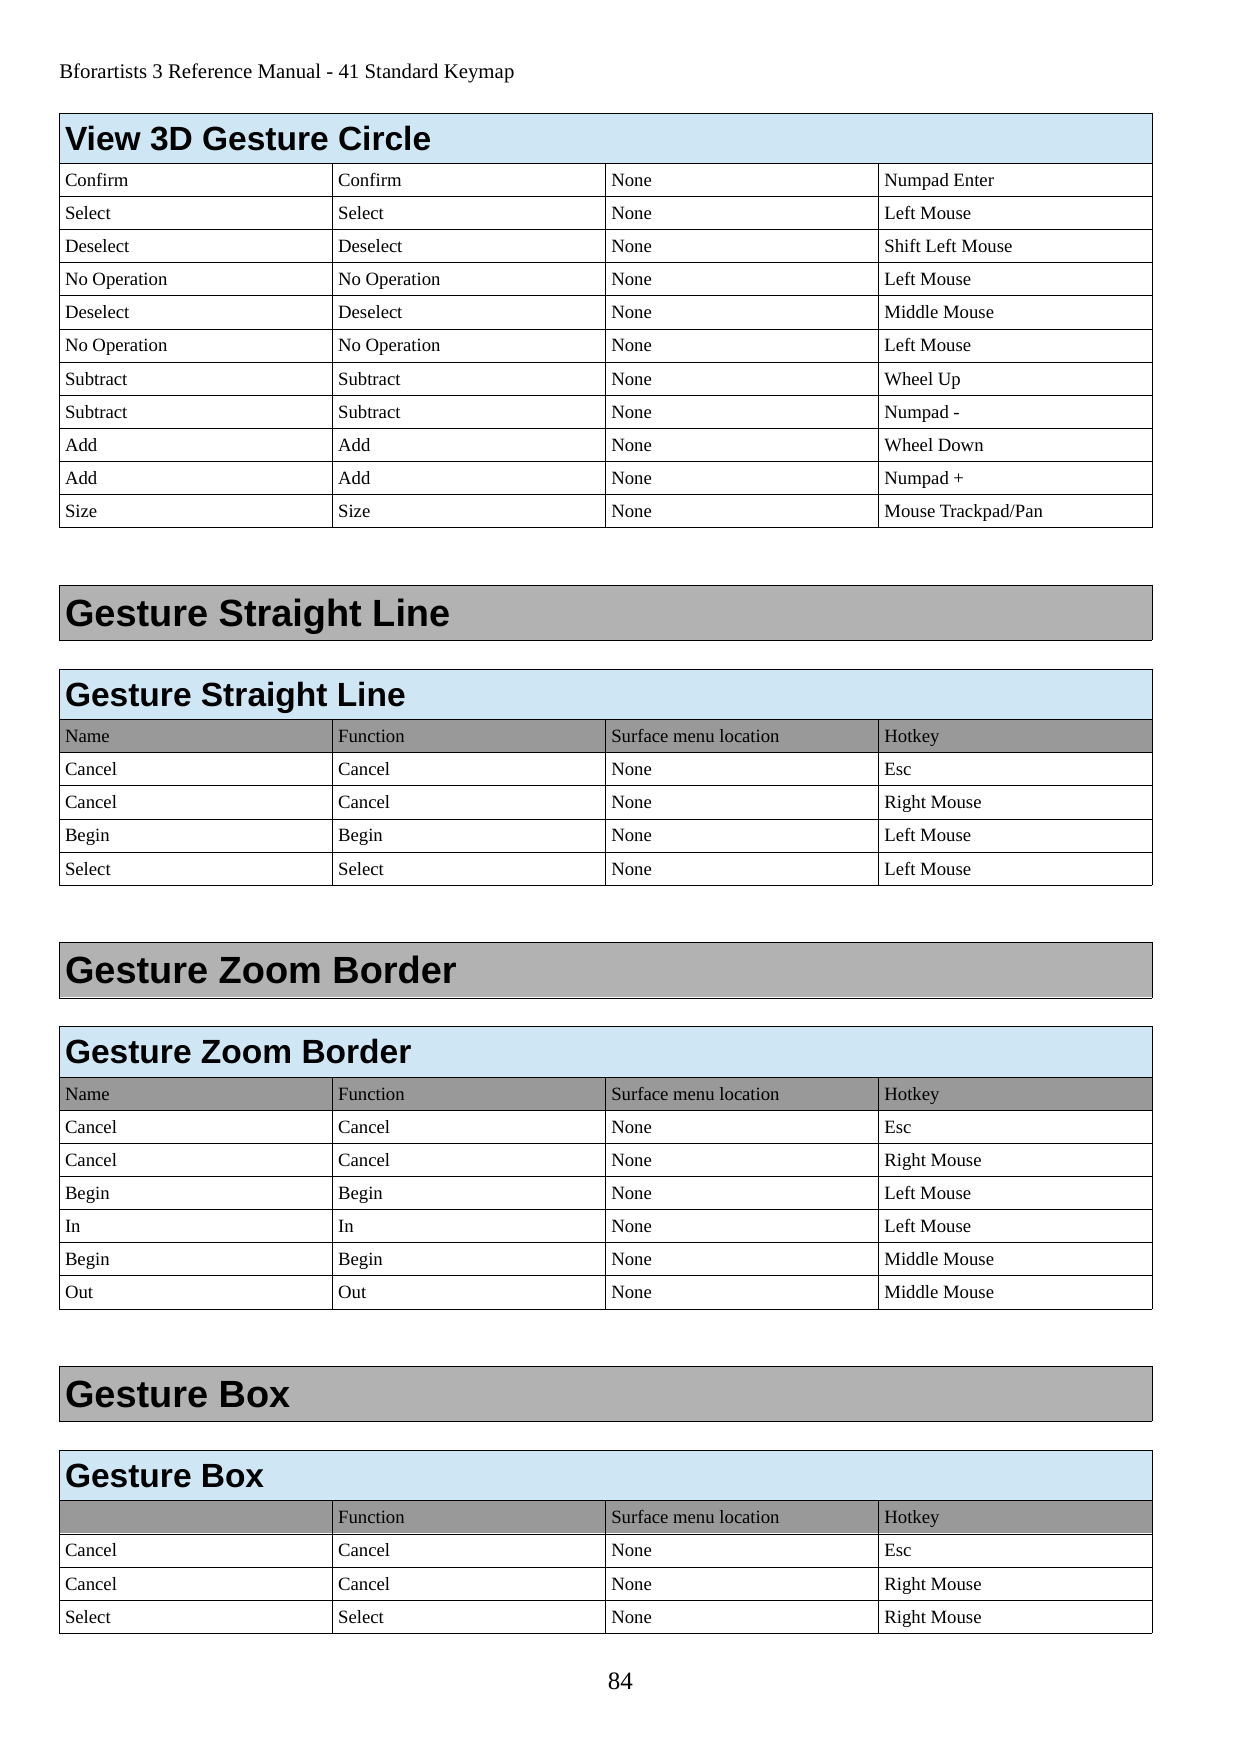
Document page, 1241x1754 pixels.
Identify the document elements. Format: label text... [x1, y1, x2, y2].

table_cell Left Mouse [879, 330, 1152, 362]
table_cell None [606, 853, 878, 885]
table_cell Function [333, 1501, 605, 1533]
table_cell None [606, 1210, 878, 1242]
table_cell Subtract [333, 363, 605, 395]
table_cell Cancel [333, 786, 605, 818]
table_cell Begin [60, 820, 332, 852]
table_cell Size [333, 495, 605, 527]
table_cell Esc [879, 1111, 1152, 1143]
table_cell None [606, 1243, 878, 1275]
table_cell Surface menu location [606, 1501, 878, 1533]
table_cell None [606, 197, 878, 229]
table_cell Deselect [60, 296, 332, 328]
table_cell None [606, 263, 878, 295]
table_cell None [606, 1111, 878, 1143]
table_cell Add [60, 462, 332, 494]
table_cell No Operation [60, 263, 332, 295]
table_cell Add [333, 429, 605, 461]
table_cell Begin [333, 820, 605, 852]
table_header View 3D Gesture Circle [60, 114, 1152, 163]
table_cell None [606, 396, 878, 428]
table_cell Cancel [333, 1568, 605, 1600]
table_cell Esc [879, 753, 1152, 785]
table_cell Select [333, 1601, 605, 1633]
table_cell None [606, 1276, 878, 1308]
table_cell Begin [60, 1177, 332, 1209]
table_cell Deselect [333, 296, 605, 328]
table_cell Cancel [60, 1568, 332, 1600]
table_cell Middle Mouse [879, 296, 1152, 328]
table_cell Left Mouse [879, 1177, 1152, 1209]
table_cell Out [333, 1276, 605, 1308]
table_cell Mouse Trackpad/Pan [879, 495, 1152, 527]
table_cell Function [333, 720, 605, 752]
table_cell Right Mouse [879, 1601, 1152, 1633]
table_cell Select [60, 1601, 332, 1633]
table_cell None [606, 1177, 878, 1209]
table_cell None [606, 786, 878, 818]
table_cell Right Mouse [879, 786, 1152, 818]
table_cell Esc [879, 1535, 1152, 1567]
table_cell None [606, 230, 878, 262]
table_cell Begin [333, 1177, 605, 1209]
table_cell Confirm [60, 164, 332, 196]
table_cell None [606, 429, 878, 461]
table_cell Begin [333, 1243, 605, 1275]
table_cell None [606, 1568, 878, 1600]
table_cell Shift Left Mouse [879, 230, 1152, 262]
table_cell In [60, 1210, 332, 1242]
table_cell Left Mouse [879, 197, 1152, 229]
table_cell Left Mouse [879, 820, 1152, 852]
table_cell Select [333, 197, 605, 229]
table_cell Name [60, 720, 332, 752]
table_cell Right Mouse [879, 1144, 1152, 1176]
table_cell Middle Mouse [879, 1276, 1152, 1308]
table_cell Subtract [60, 363, 332, 395]
table_cell Middle Mouse [879, 1243, 1152, 1275]
table_cell Numpad Enter [879, 164, 1152, 196]
table_cell Out [60, 1276, 332, 1308]
table_cell Name [60, 1078, 332, 1110]
table_cell Cancel [333, 753, 605, 785]
table_cell Cancel [333, 1111, 605, 1143]
table_cell None [606, 296, 878, 328]
table_cell Left Mouse [879, 263, 1152, 295]
table_cell None [606, 820, 878, 852]
table_cell Begin [60, 1243, 332, 1275]
table_cell None [606, 330, 878, 362]
table_cell Cancel [60, 1111, 332, 1143]
table_cell Select [60, 853, 332, 885]
table_cell Left Mouse [879, 1210, 1152, 1242]
table_cell Confirm [333, 164, 605, 196]
table_header Gesture Box [60, 1367, 1152, 1421]
table_cell Surface menu location [606, 720, 878, 752]
table_cell Subtract [60, 396, 332, 428]
table_cell Hotkey [879, 1501, 1152, 1533]
table_cell Surface menu location [606, 1078, 878, 1110]
table_cell Subtract [333, 396, 605, 428]
table_cell None [606, 1144, 878, 1176]
table_cell Left Mouse [879, 853, 1152, 885]
table_cell Cancel [60, 1144, 332, 1176]
table_cell No Operation [60, 330, 332, 362]
table_cell Cancel [333, 1535, 605, 1567]
table_cell Cancel [60, 786, 332, 818]
table_cell In [333, 1210, 605, 1242]
table_cell Hotkey [879, 1078, 1152, 1110]
table_cell None [606, 164, 878, 196]
table_cell None [606, 495, 878, 527]
table_cell No Operation [333, 263, 605, 295]
table_header Gesture Zoom Border [60, 1027, 1152, 1077]
table_cell None [606, 1535, 878, 1567]
table_cell Deselect [333, 230, 605, 262]
table_cell None [606, 462, 878, 494]
table_cell Select [333, 853, 605, 885]
table_cell None [606, 753, 878, 785]
table_header Gesture Straight Line [60, 670, 1152, 719]
table_cell Wheel Down [879, 429, 1152, 461]
table_cell Add [333, 462, 605, 494]
table_cell Cancel [333, 1144, 605, 1176]
table_cell Select [60, 197, 332, 229]
table_header Gesture Straight Line [60, 586, 1152, 640]
table_cell Cancel [60, 753, 332, 785]
table_cell None [606, 363, 878, 395]
table_cell Hotkey [879, 720, 1152, 752]
table_cell Add [60, 429, 332, 461]
table_cell Deselect [60, 230, 332, 262]
table_header Gesture Box [60, 1451, 1152, 1500]
table_cell Function [333, 1078, 605, 1110]
table_cell Numpad - [879, 396, 1152, 428]
table_cell Wheel Up [879, 363, 1152, 395]
table_cell Right Mouse [879, 1568, 1152, 1600]
table_cell No Operation [333, 330, 605, 362]
table_cell [60, 1501, 332, 1533]
table_cell None [606, 1601, 878, 1633]
table_header Gesture Zoom Border [60, 943, 1152, 997]
table_cell Numpad + [879, 462, 1152, 494]
table_cell Cancel [60, 1535, 332, 1567]
table_cell Size [60, 495, 332, 527]
